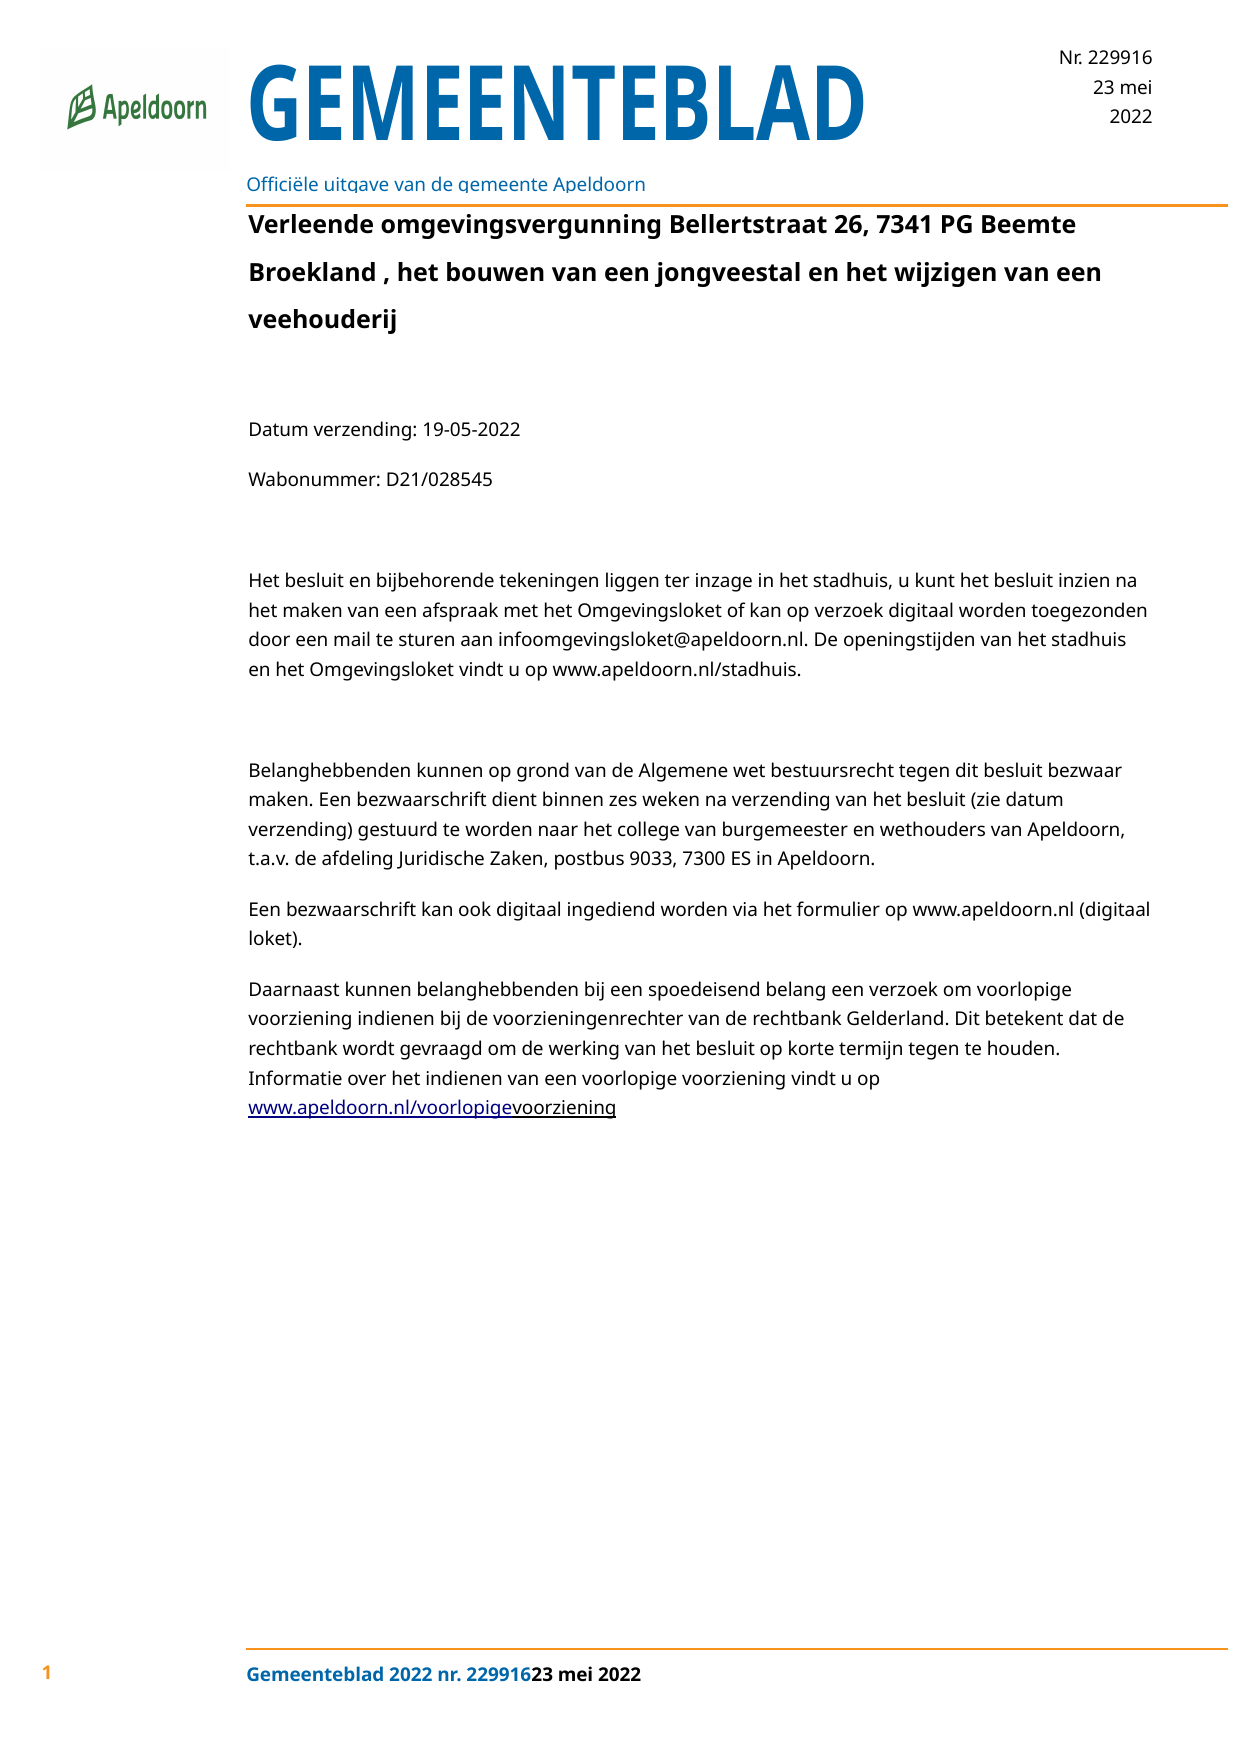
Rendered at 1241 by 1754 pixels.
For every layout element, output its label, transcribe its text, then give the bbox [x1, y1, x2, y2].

text Daarnaast kunnen belanghebbenden bij een spoedeisend belang een verzoek om voorlopige voorziening indienen bij de voorzieningenrechter van de rechtbank Gelderland. Dit betekent dat de rechtbank wordt gevraagd om de werking van het besluit op korte termijn tegen te houden. Informatie over het indienen van een voorlopige voorziening vindt u op www.apeldoorn.nl/voorlopigevoorziening [248, 976, 1152, 1120]
text Belanghebbenden kunnen op grond van de Algemene wet bestuursrecht tegen dit besluit bezwaar maken. Een bezwaarschrift dient binnen zes weken na verzending van het besluit (zie datum verzending) gestuurd te worden naar het college van burgemeester en wethouders van Apeldoorn, t.a.v. de afdeling Juridische Zaken, postbus 9033, 7300 ES in Apeldoorn. [248, 757, 1152, 871]
picture [41, 47, 231, 172]
text Een bezwaarschrift kan ook digitaal ingediend worden via het formulier op www.apeldoorn.nl (digitaal loket). [248, 896, 1152, 951]
text Wabonummer: D21/028545 [248, 466, 1152, 492]
text Verleende omgevingsvergunning Bellertstraat 26, 7341 PG Beemte Broekland , het bouwen van een jongveestal en het wijzigen van een veehouderij [248, 207, 1152, 336]
text Datum verzending: 19-05-2022 [248, 416, 1152, 442]
text Het besluit en bijbehorende tekeningen liggen ter inzage in het stadhuis, u kunt het besluit inzien na het maken van een afspraak met het Omgevingsloket of kan op verzoek digitaal worden toegezonden door een mail te sturen aan infoomgevingsloket@apeldoorn.nl. De openingstijden van het stadhuis en het Omgevingsloket vindt u op www.apeldoorn.nl/stadhuis. [248, 567, 1152, 682]
